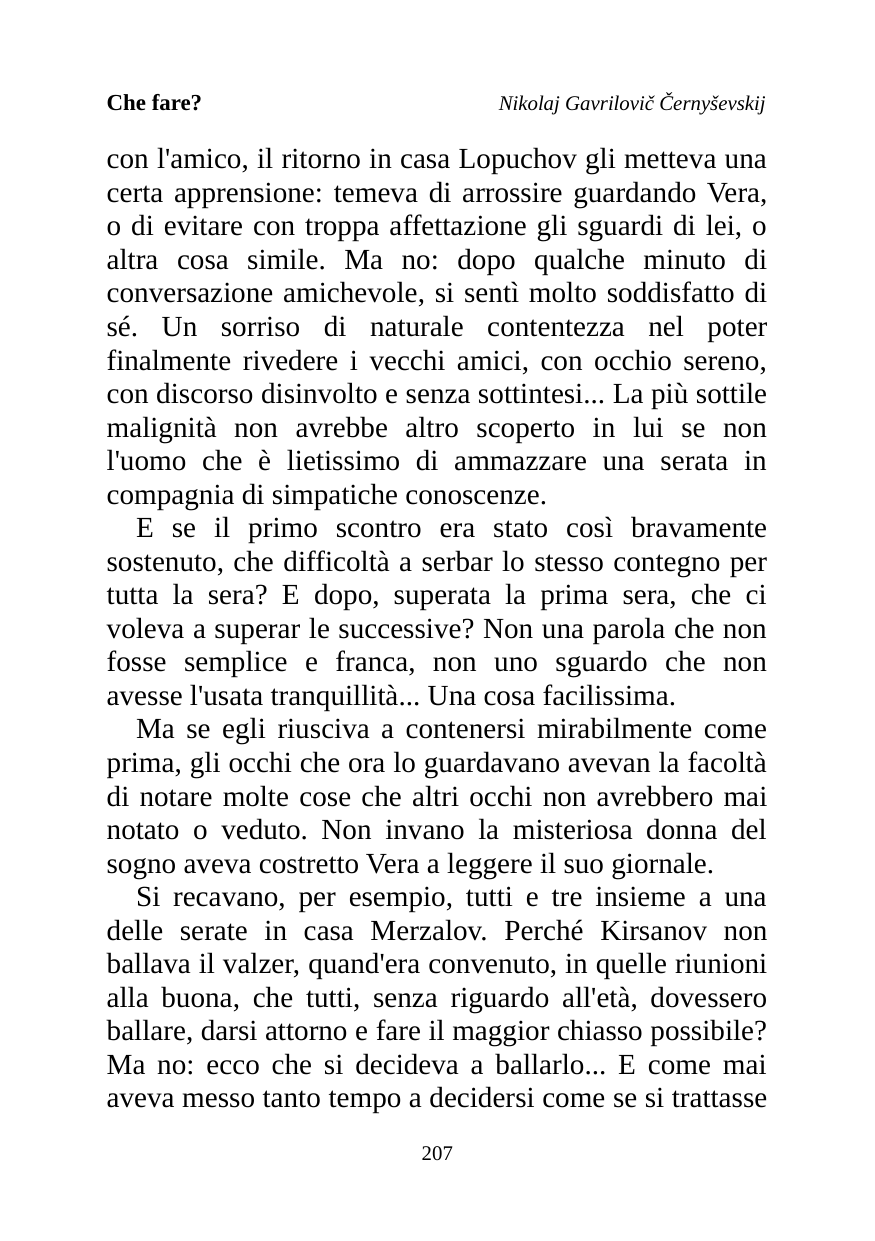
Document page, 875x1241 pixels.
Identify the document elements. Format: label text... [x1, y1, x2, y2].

text con l'amico, il ritorno in casa Lopuchov gli metteva una certa apprensione: temeva di arrossire guardando Vera, o di evitare con troppa affettazione gli sguardi di lei, o altra cosa simile. Ma no: dopo qualche minuto di conversazione amichevole, si sentì molto soddisfatto di sé. Un sorriso di naturale contentezza nel poter finalmente rivedere i vecchi amici, con occhio sereno, con discorso disinvolto e senza sottintesi... La più sottile malignità non avrebbe altro scoperto in lui se non l'uomo che è lietissimo di ammazzare una serata in compagnia di simpatiche conoscenze. [106, 141, 768, 510]
text Si recavano, per esempio, tutti e tre insieme a una delle serate in casa Merzalov. Perché Kirsanov non ballava il valzer, quand'era convenuto, in quelle riunioni alla buona, che tutti, senza riguardo all'età, dovessero ballare, darsi attorno e fare il maggior chiasso possibile? Ma no: ecco che si decideva a ballarlo... E come mai aveva messo tanto tempo a decidersi come se si trattasse [106, 879, 768, 1114]
text E se il primo scontro era stato così bravamente sostenuto, che difficoltà a serbar lo stesso contegno per tutta la sera? E dopo, superata la prima sera, che ci voleva a superar le successive? Non una parola che non fosse semplice e franca, non uno sguardo che non avesse l'usata tranquillità... Una cosa facilissima. [106, 510, 768, 712]
text Ma se egli riusciva a contenersi mirabilmente come prima, gli occhi che ora lo guardavano avevan la facoltà di notare molte cose che altri occhi non avrebbero mai notato o veduto. Non invano la misteriosa donna del sogno aveva costretto Vera a leggere il suo giornale. [106, 712, 768, 879]
